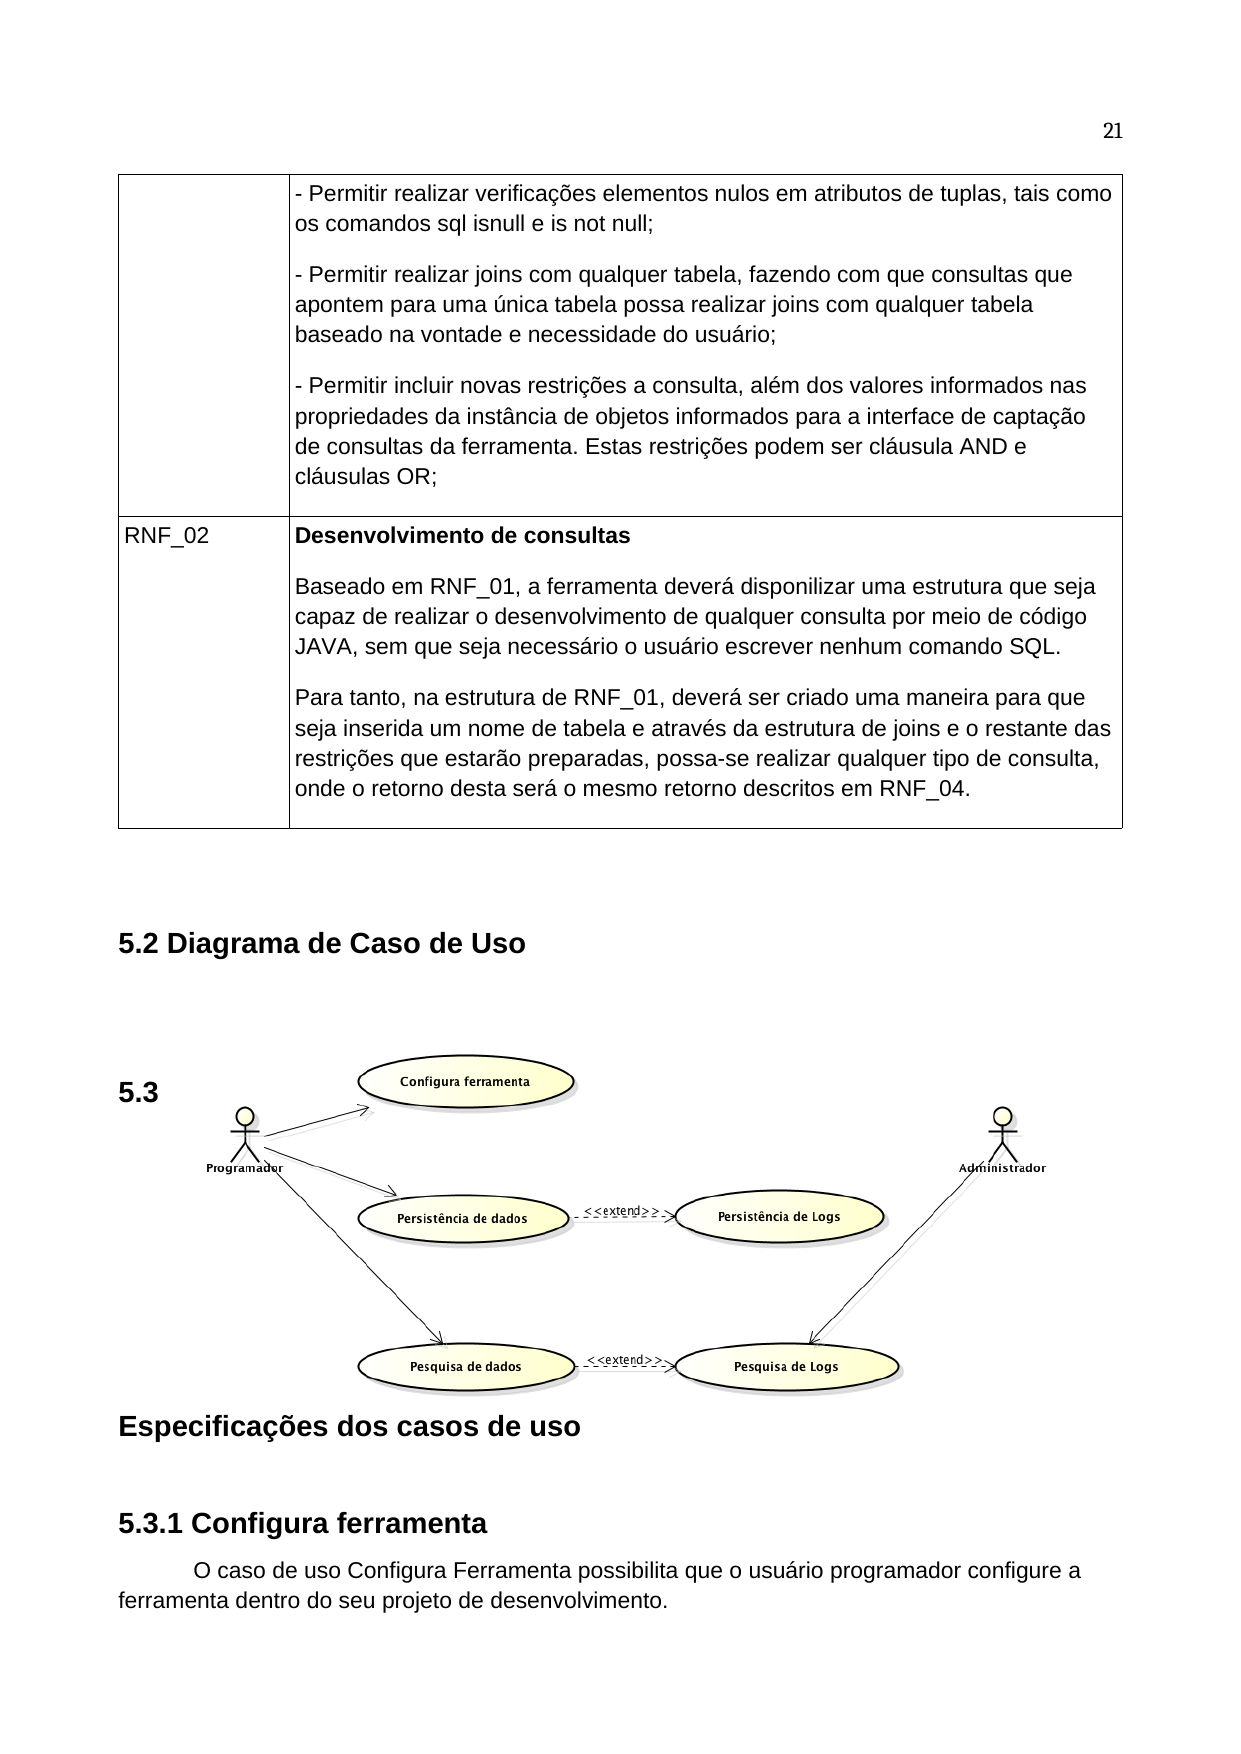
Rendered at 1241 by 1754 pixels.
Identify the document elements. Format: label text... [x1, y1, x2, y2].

picture [187, 1015, 1053, 1409]
subtitle 5.2 Diagrama de Caso de Uso [118, 926, 1122, 959]
table_cell RNF_02 [119, 517, 289, 828]
list O caso de uso Configura Ferramenta possibilita que o usuário programador configure a ferramenta dentro do seu projeto de desenvolvimento. [118, 1557, 1122, 1614]
table_cell [119, 175, 289, 516]
table_cell - Permitir realizar verificações elementos nulos em atributos de tuplas, tais como os comandos sql isnull e is not null; - Permitir realizar joins com qualquer tabela, fazendo com que consultas que apontem para uma única tabela possa realizar joins com qualquer tabela baseado na vontade e necessidade do usuário; - Permitir incluir novas restrições a consulta, além dos valores informados nas propriedades da instância de objetos informados para a interface de captação de consultas da ferramenta. Estas restrições podem ser cláusula AND e cláusulas OR; [290, 175, 1122, 516]
table_cell Desenvolvimento de consultas Baseado em RNF_01, a ferramenta deverá disponilizar uma estrutura que seja capaz de realizar o desenvolvimento de qualquer consulta por meio de código JAVA, sem que seja necessário o usuário escrever nenhum comando SQL. Para tanto, na estrutura de RNF_01, deverá ser criado uma maneira para que seja inserida um nome de tabela e através da estrutura de joins e o restante das restrições que estarão preparadas, possa-se realizar qualquer tipo de consulta, onde o retorno desta será o mesmo retorno descritos em RNF_04. [290, 517, 1122, 828]
subtitle 5.3 Especificações dos casos de uso [118, 1409, 1122, 1442]
subtitle 5.3.1 Configura ferramenta [118, 1506, 1122, 1540]
